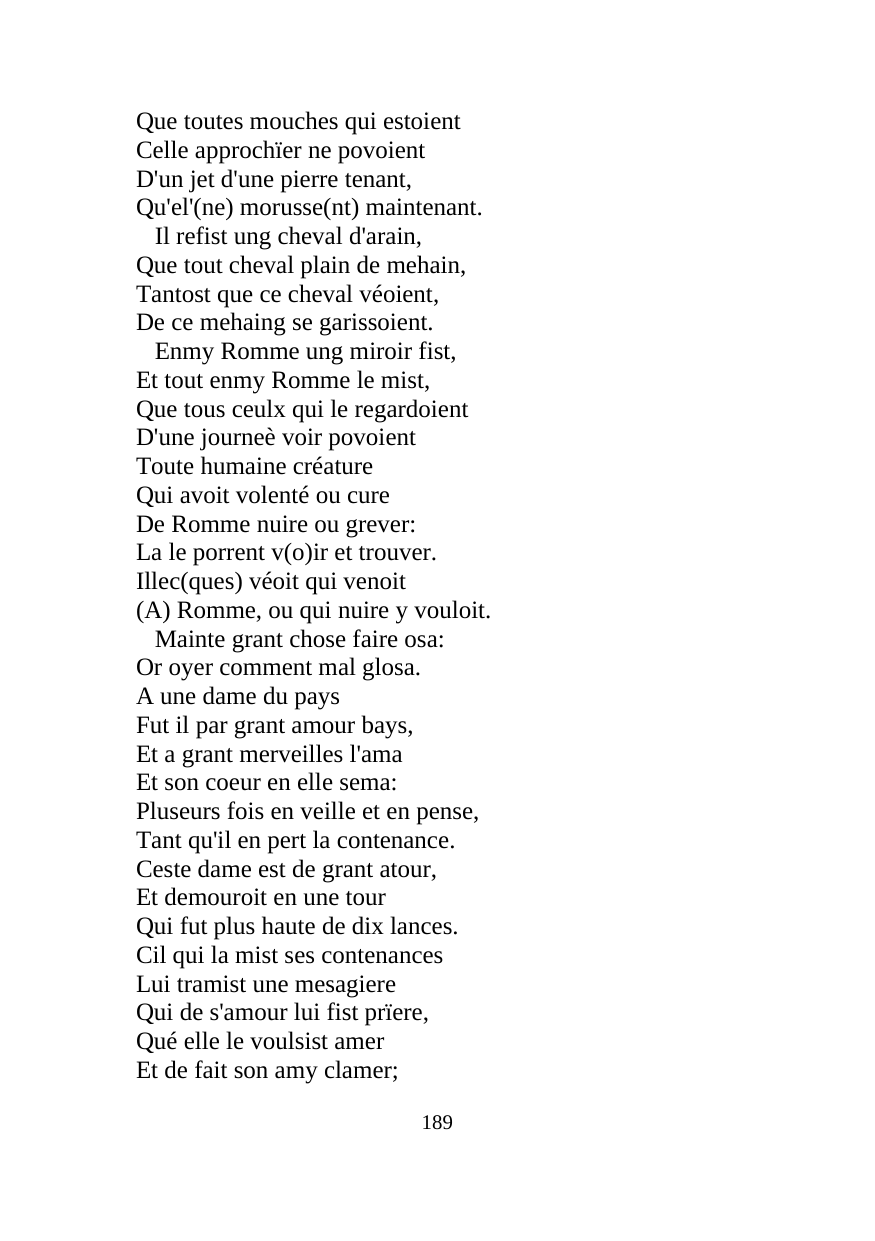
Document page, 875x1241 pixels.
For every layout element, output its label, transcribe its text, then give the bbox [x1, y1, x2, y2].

text Et demouroit en une tour [106, 882, 768, 911]
text Qui de s'amour lui fist prïere, [106, 997, 768, 1026]
text Enmy Romme ung miroir fist, [125, 336, 768, 365]
text (A) Romme, ou qui nuire y vouloit. [106, 595, 768, 624]
text De Romme nuire ou grever: [106, 509, 768, 537]
text Ceste dame est de grant atour, [106, 854, 768, 882]
text Pluseurs fois en veille et en pense, [106, 796, 768, 825]
text De ce mehaing se garissoient. [106, 307, 768, 336]
text Cil qui la mist ses contenances [106, 940, 768, 969]
text Qu'el'(ne) morusse(nt) maintenant. [106, 192, 768, 221]
text Mainte grant chose faire osa: [125, 624, 768, 652]
text Illec(ques) véoit qui venoit [106, 566, 768, 595]
text Que toutes mouches qui estoient [106, 106, 768, 135]
text Celle approchïer ne povoient [106, 135, 768, 164]
text Et a grant merveilles l'ama [106, 739, 768, 767]
text La le porrent v(o)ir et trouver. [106, 537, 768, 566]
text Tantost que ce cheval véoient, [106, 279, 768, 307]
text Lui tramist une mesagiere [106, 969, 768, 997]
text A une dame du pays [106, 681, 768, 710]
text Tant qu'il en pert la contenance. [106, 825, 768, 854]
text Toute humaine créature [106, 451, 768, 480]
text Or oyer comment mal glosa. [106, 652, 768, 681]
text Et son coeur en elle sema: [106, 767, 768, 796]
text Qué elle le voulsist amer [106, 1026, 768, 1055]
text Que tout cheval plain de mehain, [106, 250, 768, 279]
text Et de fait son amy clamer; [106, 1055, 768, 1084]
text Qui fut plus haute de dix lances. [106, 911, 768, 940]
text D'un jet d'une pierre tenant, [106, 164, 768, 192]
text Que tous ceulx qui le regardoient [106, 394, 768, 422]
text Qui avoit volenté ou cure [106, 480, 768, 509]
text Il refist ung cheval d'arain, [125, 221, 768, 250]
text Fut il par grant amour bays, [106, 710, 768, 739]
text Et tout enmy Romme le mist, [106, 365, 768, 394]
text D'une journeè voir povoient [106, 422, 768, 451]
